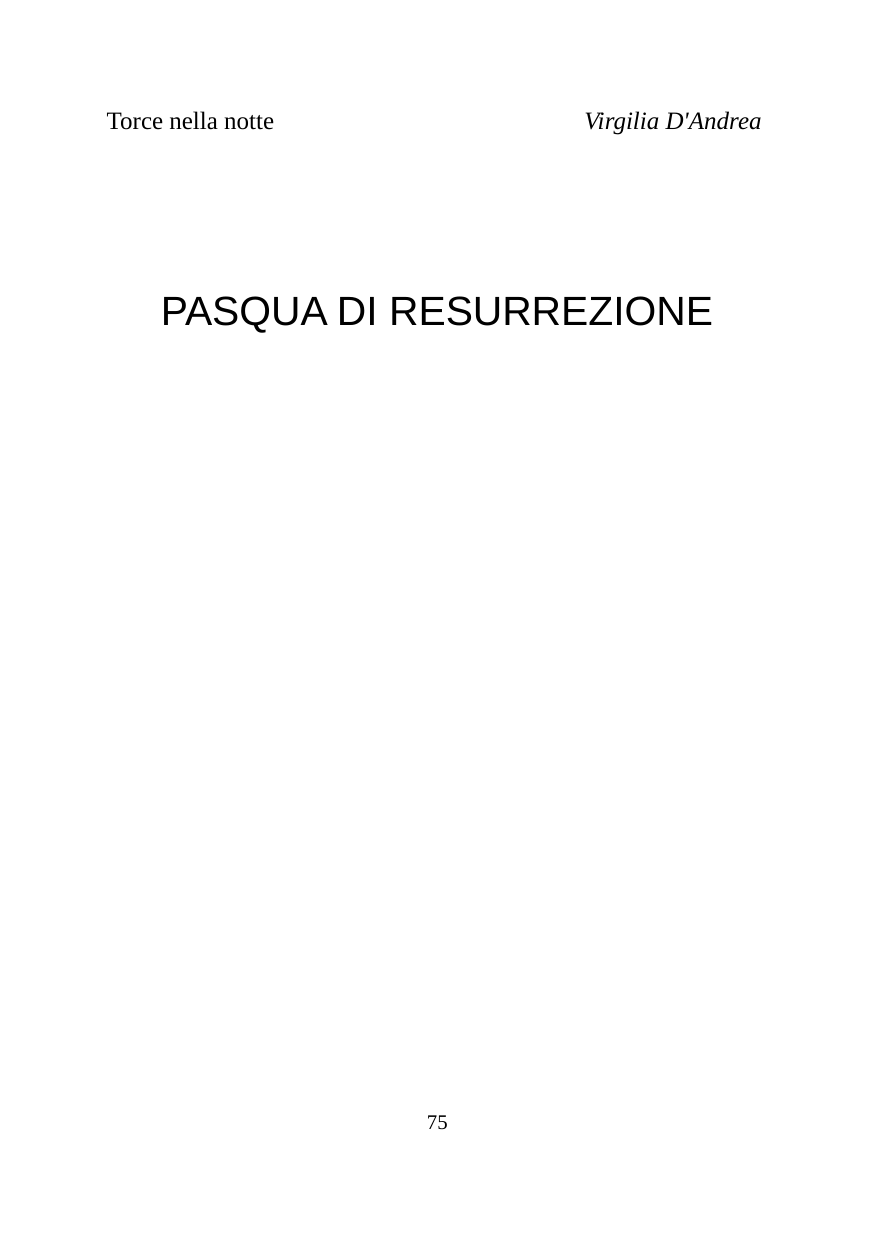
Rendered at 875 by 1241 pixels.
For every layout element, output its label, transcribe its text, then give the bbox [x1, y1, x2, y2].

subtitle PASQUA DI RESURREZIONE [106, 287, 768, 334]
